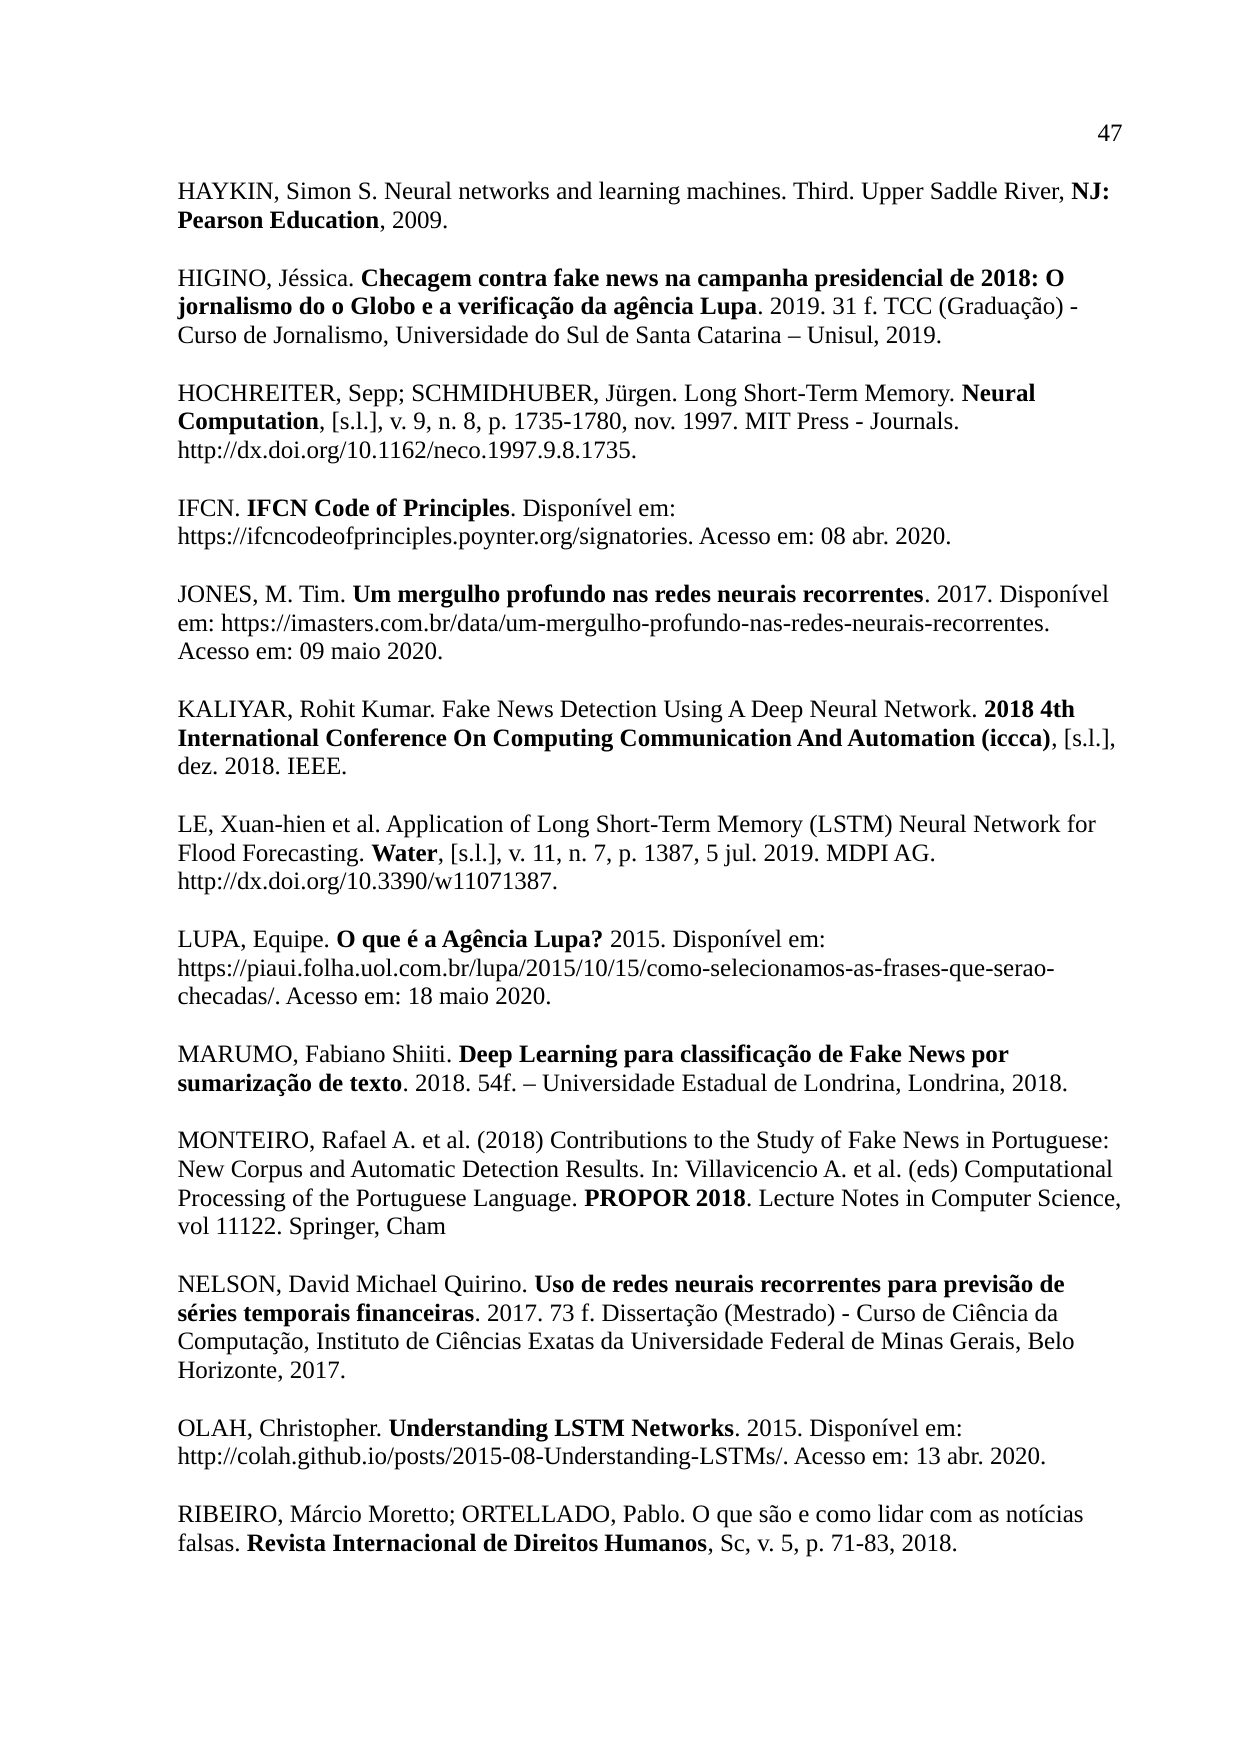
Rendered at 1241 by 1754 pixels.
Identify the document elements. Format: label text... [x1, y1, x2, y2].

text NELSON, David Michael Quirino. Uso de redes neurais recorrentes para previsão de séries temporais financeiras. 2017. 73 f. Dissertação (Mestrado) - Curso de Ciência da Computação, Instituto de Ciências Exatas da Universidade Federal de Minas Gerais, Belo Horizonte, 2017. [177, 1269, 1122, 1384]
text MONTEIRO, Rafael A. et al. (2018) Contributions to the Study of Fake News in Portuguese: New Corpus and Automatic Detection Results. In: Villavicencio A. et al. (eds) Computational Processing of the Portuguese Language. PROPOR 2018. Lecture Notes in Computer Science, vol 11122. Springer, Cham [177, 1125, 1122, 1240]
text RIBEIRO, Márcio Moretto; ORTELLADO, Pablo. O que são e como lidar com as notícias falsas. Revista Internacional de Direitos Humanos, Sc, v. 5, p. 71-83, 2018. [177, 1499, 1122, 1556]
text JONES, M. Tim. Um mergulho profundo nas redes neurais recorrentes. 2017. Disponível em: https://imasters.com.br/data/um-mergulho-profundo-nas-redes-neurais-recorrentes. Acesso em: 09 maio 2020. [177, 579, 1122, 665]
text KALIYAR, Rohit Kumar. Fake News Detection Using A Deep Neural Network. 2018 4th International Conference On Computing Communication And Automation (iccca), [s.l.], dez. 2018. IEEE. [177, 694, 1122, 780]
text HAYKIN, Simon S. Neural networks and learning machines. Third. Upper Saddle River, NJ: Pearson Education, 2009. [177, 176, 1122, 234]
text HOCHREITER, Sepp; SCHMIDHUBER, Jürgen. Long Short-Term Memory. Neural Computation, [s.l.], v. 9, n. 8, p. 1735-1780, nov. 1997. MIT Press - Journals. http://dx.doi.org/10.1162/neco.1997.9.8.1735. [177, 378, 1122, 464]
text LUPA, Equipe. O que é a Agência Lupa? 2015. Disponível em: https://piaui.folha.uol.com.br/lupa/2015/10/15/como-selecionamos-as-frases-que-serao-checadas/. Acesso em: 18 maio 2020. [177, 924, 1122, 1010]
text OLAH, Christopher. Understanding LSTM Networks. 2015. Disponível em: http://colah.github.io/posts/2015-08-Understanding-LSTMs/. Acesso em: 13 abr. 2020. [177, 1413, 1122, 1470]
text LE, Xuan-hien et al. Application of Long Short-Term Memory (LSTM) Neural Network for Flood Forecasting. Water, [s.l.], v. 11, n. 7, p. 1387, 5 jul. 2019. MDPI AG. http://dx.doi.org/10.3390/w11071387. [177, 809, 1122, 895]
text MARUMO, Fabiano Shiiti. Deep Learning para classificação de Fake News por sumarização de texto. 2018. 54f. – Universidade Estadual de Londrina, Londrina, 2018. [177, 1039, 1122, 1096]
text IFCN. IFCN Code of Principles. Disponível em: https://ifcncodeofprinciples.poynter.org/signatories. Acesso em: 08 abr. 2020. [177, 493, 1122, 550]
text HIGINO, Jéssica. Checagem contra fake news na campanha presidencial de 2018: O jornalismo do o Globo e a verificação da agência Lupa. 2019. 31 f. TCC (Graduação) - Curso de Jornalismo, Universidade do Sul de Santa Catarina – Unisul, 2019. [177, 263, 1122, 349]
